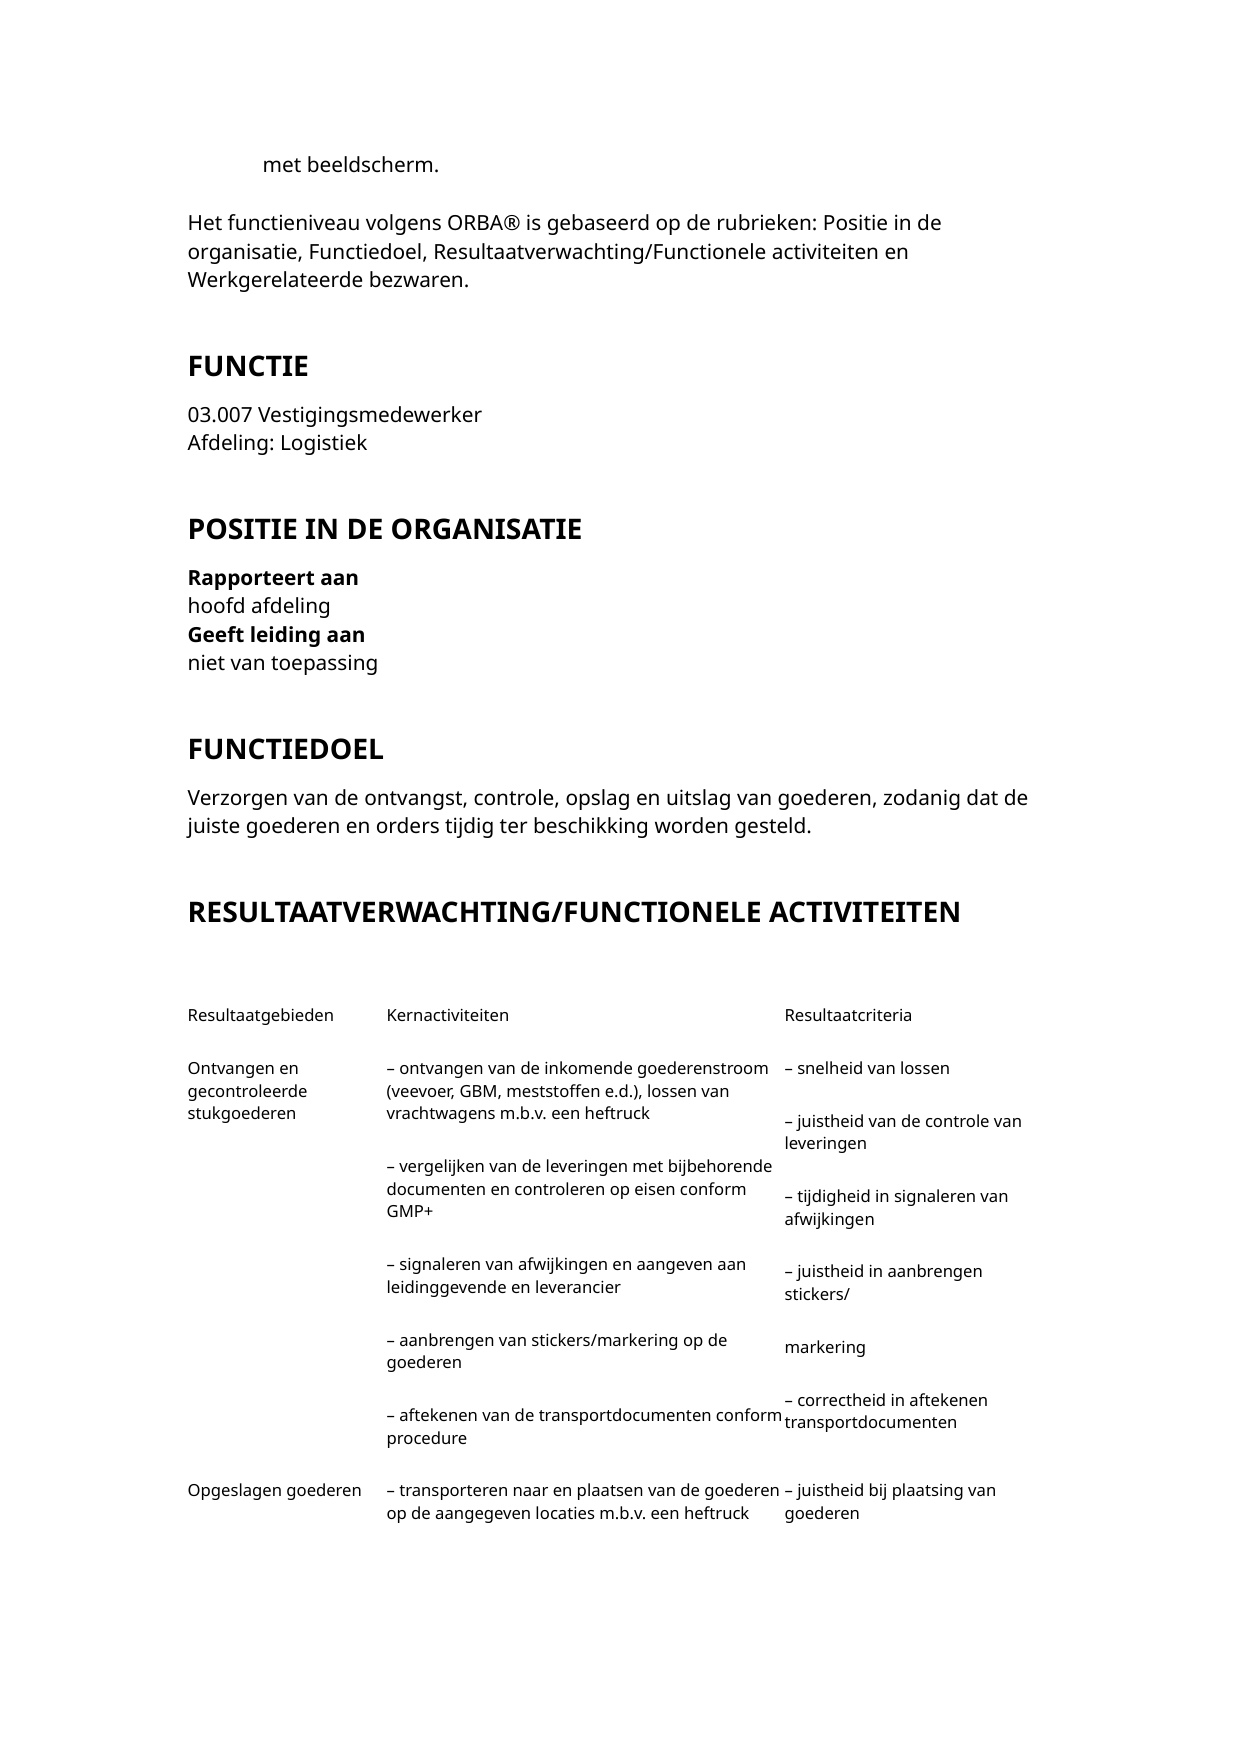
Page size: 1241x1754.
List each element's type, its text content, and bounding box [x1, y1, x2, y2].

table_cell – juistheid bij plaatsing van goederen [784, 1479, 1053, 1554]
text hoofd afdeling [187, 591, 1053, 620]
text Afdeling: Logistiek [187, 428, 1053, 457]
table_header Kernactiviteiten [386, 1004, 784, 1056]
list met beeldscherm. [187, 150, 1053, 178]
text Geeft leiding aan [187, 620, 1053, 648]
table_cell Opgeslagen goederen [188, 1479, 386, 1554]
table_header Resultaatgebieden [188, 1004, 386, 1056]
subtitle RESULTAATVERWACHTING/FUNCTIONELE ACTIVITEITEN [187, 892, 1053, 931]
text 03.007 Vestigingsmedewerker [187, 400, 1053, 428]
subtitle POSITIE IN DE ORGANISATIE [187, 509, 1053, 548]
table_cell Ontvangen en gecontroleerde stukgoederen [188, 1056, 386, 1479]
table_cell – ontvangen van de inkomende goederenstroom (veevoer, GBM, meststoffen e.d.), lossen van vrachtwagens m.b.v. een heftruck – vergelijken van de leveringen met bijbehorende documenten en controleren op eisen conform GMP+ – signaleren van afwijkingen en aangeven aan leidinggevende en leverancier – aanbrengen van stickers/markering op de goederen – aftekenen van de transportdocumenten conform procedure [386, 1056, 784, 1479]
subtitle FUNCTIEDOEL [187, 729, 1053, 768]
text Het functieniveau volgens ORBA® is gebaseerd op de rubrieken: Positie in de organisatie, Functiedoel, Resultaatverwachting/Functionele activiteiten en Werkgerelateerde bezwaren. [187, 208, 1053, 294]
table_header Resultaatcriteria [784, 1004, 1053, 1056]
text Rapporteert aan [187, 563, 1053, 591]
text niet van toepassing [187, 648, 1053, 677]
table_cell – transporteren naar en plaatsen van de goederen op de aangegeven locaties m.b.v. een heftruck [386, 1479, 784, 1554]
table_cell – snelheid van lossen – juistheid van de controle van leveringen – tijdigheid in signaleren van afwijkingen – juistheid in aanbrengen stickers/ markering – correctheid in aftekenen transportdocumenten [784, 1056, 1053, 1479]
text Verzorgen van de ontvangst, controle, opslag en uitslag van goederen, zodanig dat de juiste goederen en orders tijdig ter beschikking worden gesteld. [187, 783, 1053, 840]
subtitle FUNCTIE [187, 346, 1053, 385]
